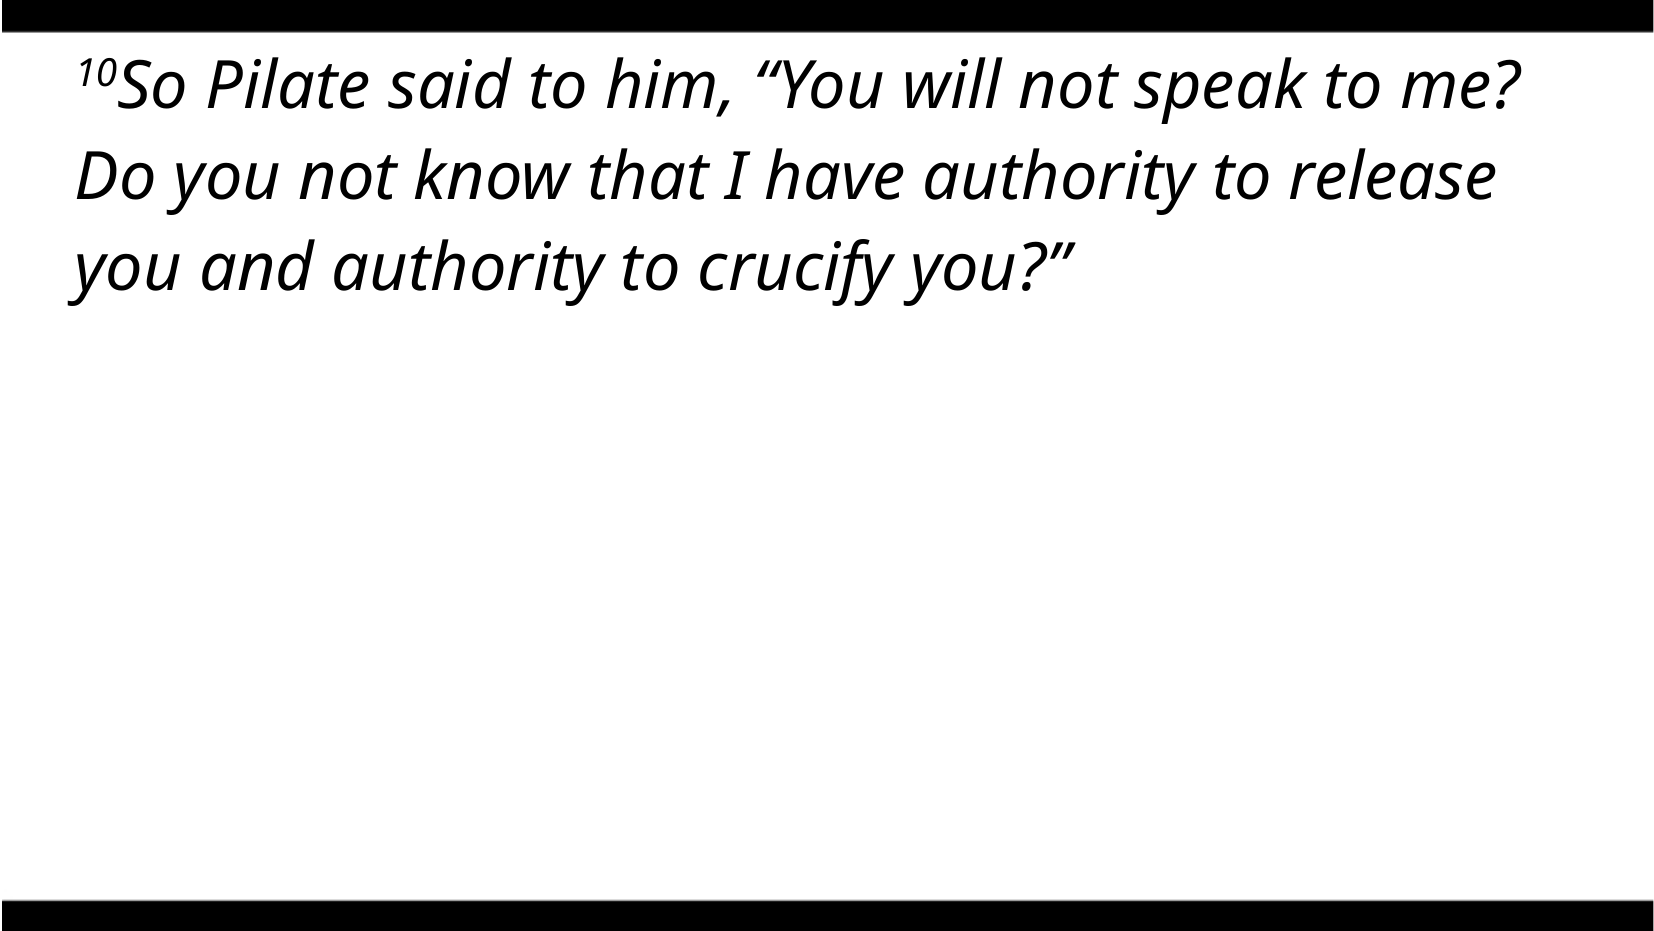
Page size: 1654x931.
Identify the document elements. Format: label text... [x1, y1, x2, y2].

picture [2, 0, 1654, 931]
text_box 10So Pilate said to him, “You will not speak to me? Do you not know that I have authority to release you and authority to crucify you?” [60, 30, 1561, 312]
